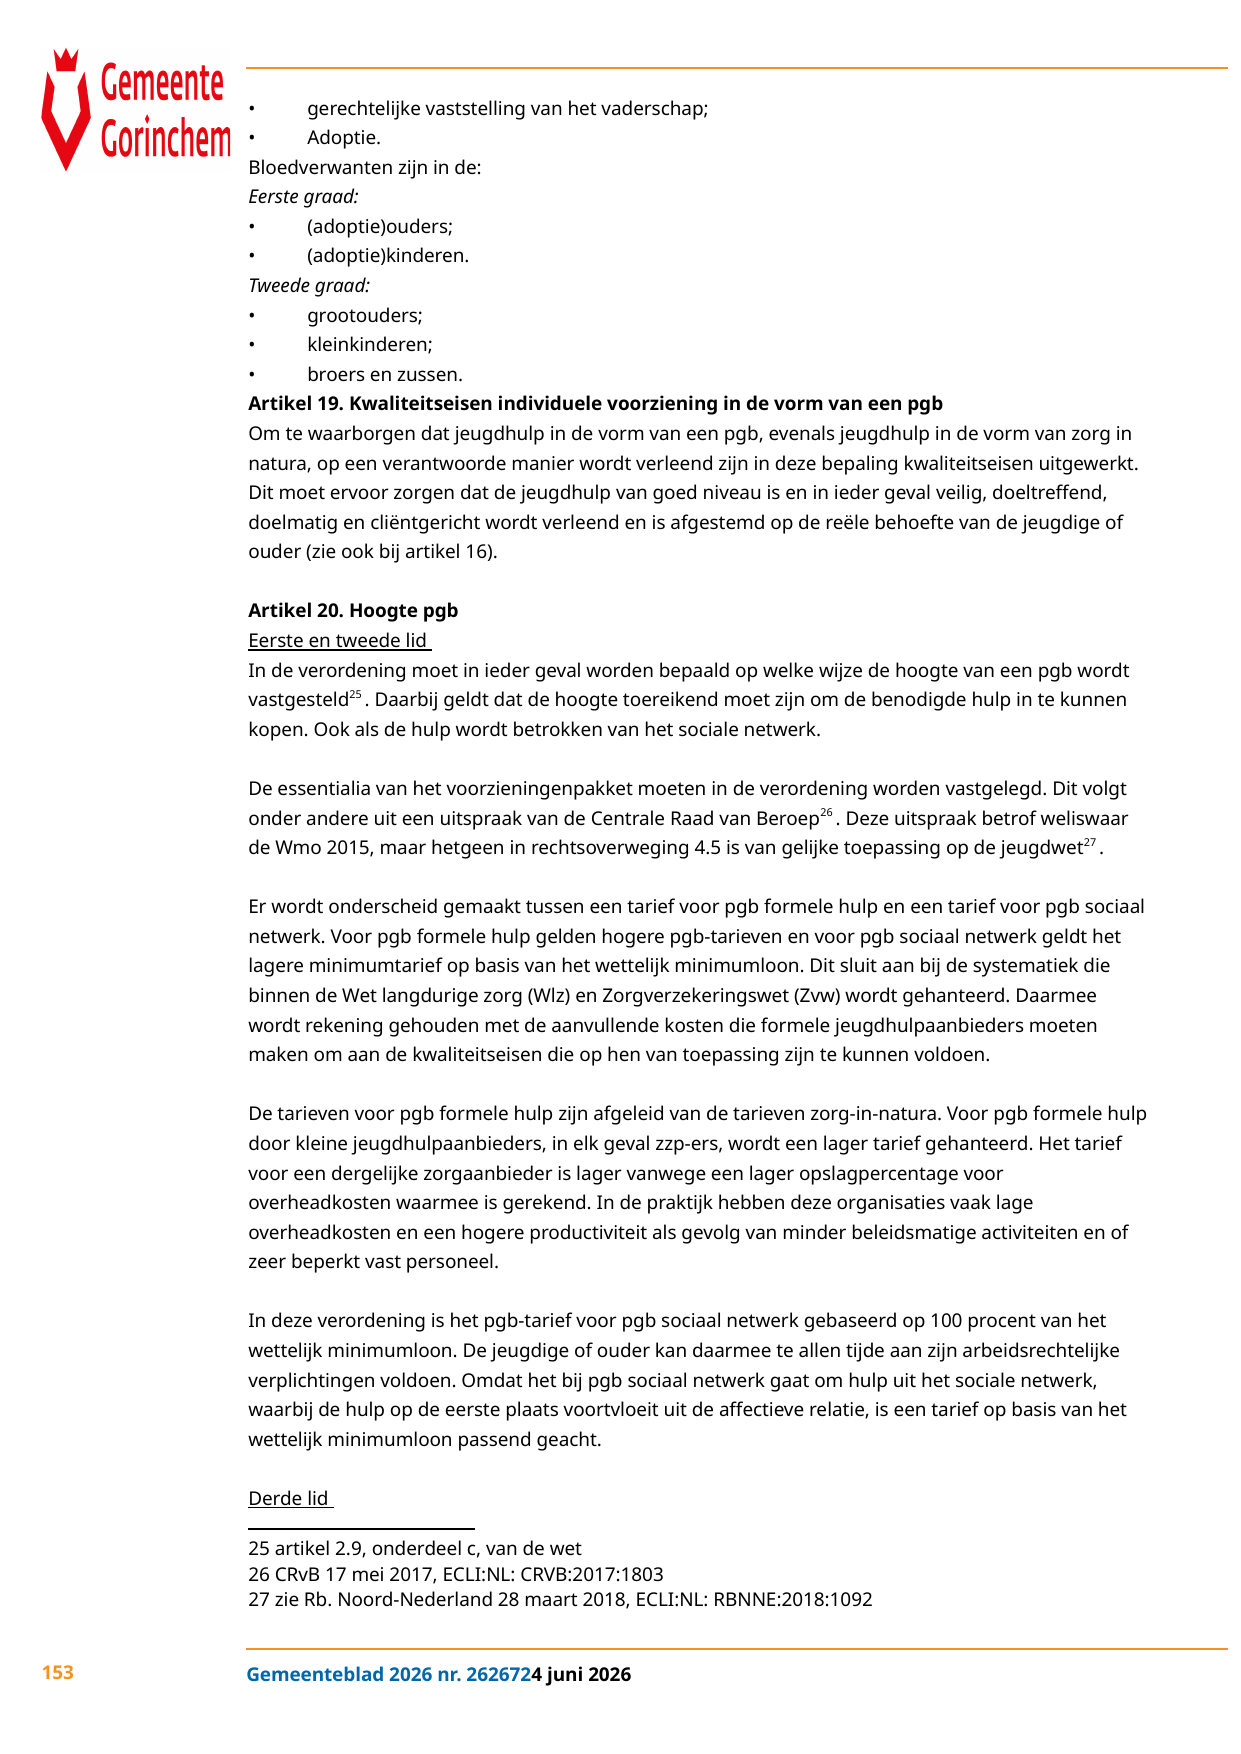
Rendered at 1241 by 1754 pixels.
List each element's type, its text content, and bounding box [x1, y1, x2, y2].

text Bloedverwanten zijn in de: [248, 154, 1152, 180]
picture [41, 47, 231, 172]
text Derde lid [248, 1485, 1152, 1511]
text Artikel 20. Hoogte pgb [248, 598, 1152, 623]
text Eerste en tweede lid [248, 627, 1152, 653]
text De tarieven voor pgb formele hulp zijn afgeleid van de tarieven zorg-in-natura. Voor pgb formele hulp door kleine jeugdhulpaanbieders, in elk geval zzp-ers, wordt een lager tarief gehanteerd. Het tarief voor een dergelijke zorgaanbieder is lager vanwege een lager opslagpercentage voor overheadkosten waarmee is gerekend. In de praktijk hebben deze organisaties vaak lage overheadkosten en een hogere productiviteit als gevolg van minder beleidsmatige activiteiten en of zeer beperkt vast personeel. [248, 1101, 1152, 1274]
text In deze verordening is het pgb-tarief voor pgb sociaal netwerk gebaseerd op 100 procent van het wettelijk minimumloon. De jeugdige of ouder kan daarmee te allen tijde aan zijn arbeidsrechtelijke verplichtingen voldoen. Omdat het bij pgb sociaal netwerk gaat om hulp uit het sociale netwerk, waarbij de hulp op de eerste plaats voortvloeit uit de affectieve relatie, is een tarief op basis van het wettelijk minimumloon passend geacht. [248, 1308, 1152, 1452]
text De essentialia van het voorzieningenpakket moeten in de verordening worden vastgelegd. Dit volgt onder andere uit een uitspraak van de Centrale Raad van Beroep. Deze uitspraak betrof weliswaar de Wmo 2015, maar hetgeen in rechtsoverweging 4.5 is van gelijke toepassing op de jeugdwet. [248, 775, 1152, 860]
text Tweede graad: [248, 272, 1152, 298]
text CRvB 17 mei 2017, ECLI:NL: CRVB:2017:1803 [248, 1561, 1152, 1586]
list broers en zussen. [248, 361, 1152, 387]
text Er wordt onderscheid gemaakt tussen een tarief voor pgb formele hulp en een tarief voor pgb sociaal netwerk. Voor pgb formele hulp gelden hogere pgb-tarieven en voor pgb sociaal netwerk geldt het lagere minimumtarief op basis van het wettelijk minimumloon. Dit sluit aan bij de systematiek die binnen de Wet langdurige zorg (Wlz) en Zorgverzekeringswet (Zvw) wordt gehanteerd. Daarmee wordt rekening gehouden met de aanvullende kosten die formele jeugdhulpaanbieders moeten maken om aan de kwaliteitseisen die op hen van toepassing zijn te kunnen voldoen. [248, 893, 1152, 1067]
list kleinkinderen; [248, 331, 1152, 357]
list (adoptie)ouders; [248, 213, 1152, 239]
text Artikel 19. Kwaliteitseisen individuele voorziening in de vorm van een pgb [248, 391, 1152, 416]
text artikel 2.9, onderdeel c, van de wet [248, 1535, 1152, 1561]
text In de verordening moet in ieder geval worden bepaald op welke wijze de hoogte van een pgb wordt vastgesteld. Daarbij geldt dat de hoogte toereikend moet zijn om de benodigde hulp in te kunnen kopen. Ook als de hulp wordt betrokken van het sociale netwerk. [248, 657, 1152, 742]
text Eerste graad: [248, 183, 1152, 209]
text zie Rb. Noord-Nederland 28 maart 2018, ECLI:NL: RBNNE:2018:1092 [248, 1586, 1152, 1612]
list gerechtelijke vaststelling van het vaderschap; [248, 95, 1152, 121]
list grootouders; [248, 302, 1152, 328]
list (adoptie)kinderen. [248, 243, 1152, 268]
list Adoptie. [248, 124, 1152, 150]
text Om te waarborgen dat jeugdhulp in de vorm van een pgb, evenals jeugdhulp in de vorm van zorg in natura, op een verantwoorde manier wordt verleend zijn in deze bepaling kwaliteitseisen uitgewerkt. Dit moet ervoor zorgen dat de jeugdhulp van goed niveau is en in ieder geval veilig, doeltreffend, doelmatig en cliëntgericht wordt verleend en is afgestemd op de reële behoefte van de jeugdige of ouder (zie ook bij artikel 16). [248, 420, 1152, 564]
